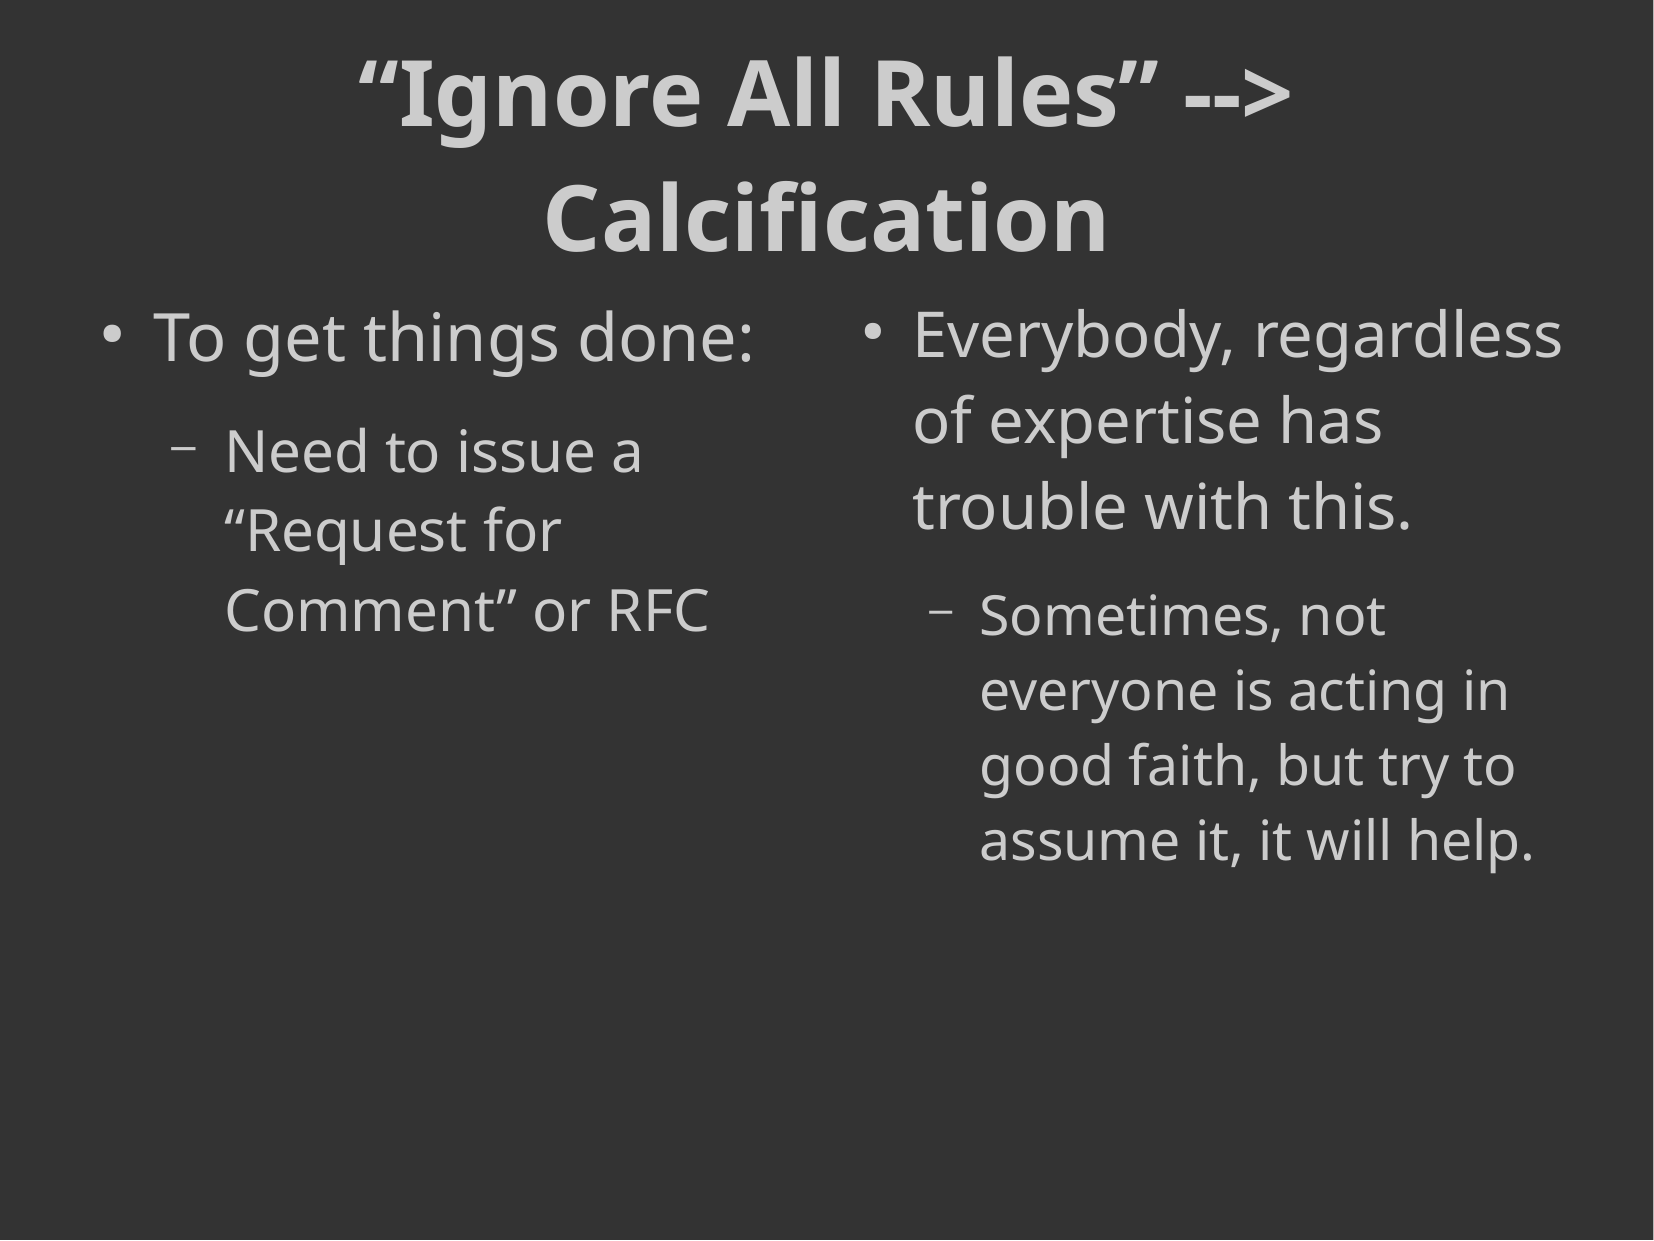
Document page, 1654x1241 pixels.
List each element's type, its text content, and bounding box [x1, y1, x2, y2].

title “Ignore All Rules” --> Calcification [82, 45, 1571, 261]
list Everybody, regardless of expertise has trouble with this. Sometimes, not everyone is acting in good faith, but try to assume it, it will help. [845, 290, 1572, 1010]
list To get things done: Need to issue a “Request for Comment” or RFC [82, 290, 809, 1010]
